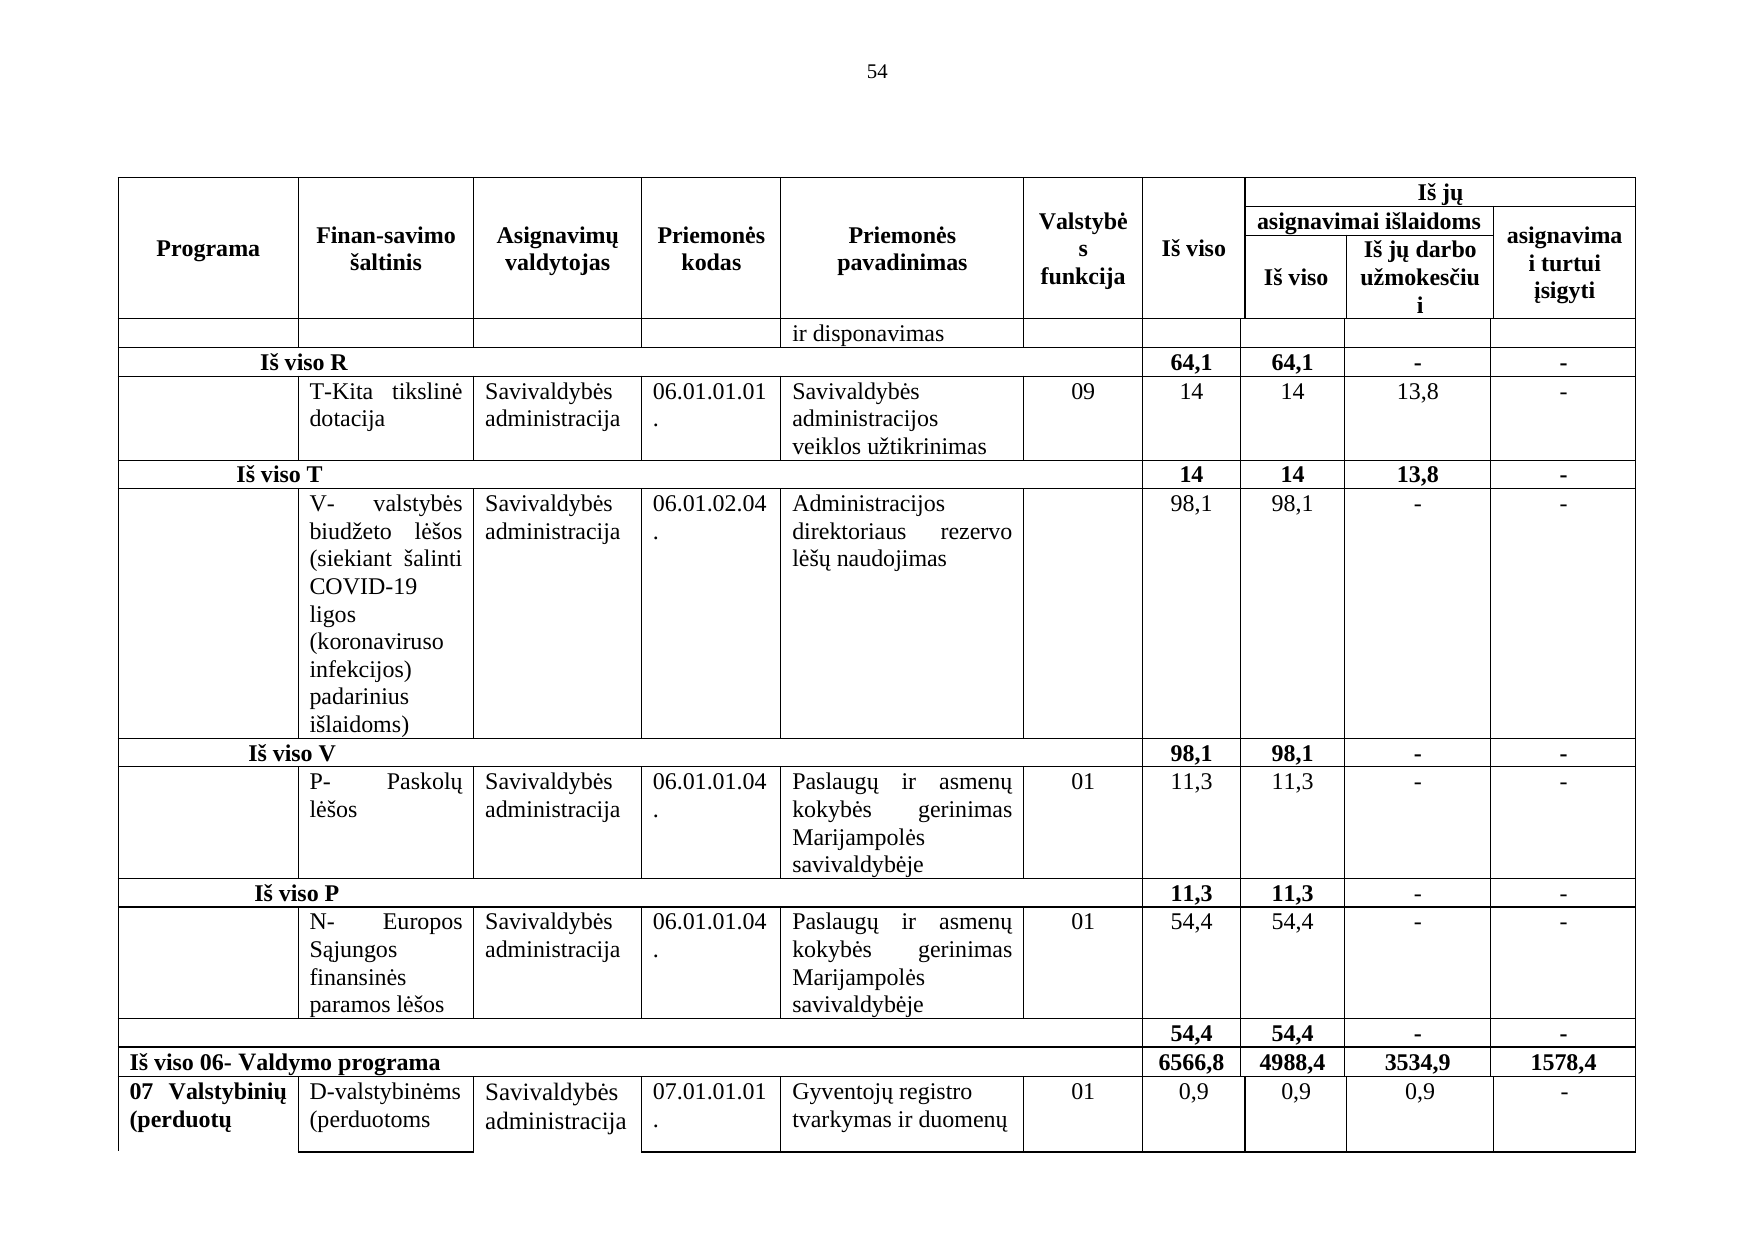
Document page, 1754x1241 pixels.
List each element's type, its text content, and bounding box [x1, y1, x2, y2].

table_header Priemonės pavadinimas [781, 178, 1023, 318]
table_cell asignavimai turtui įsigyti [1494, 207, 1635, 318]
table_cell 06.01.01.04. [642, 767, 780, 878]
table_cell - [1491, 348, 1635, 376]
table_cell V- valstybės biudžeto lėšos (siekiant šalinti COVID-19 ligos (koronaviruso infekcijos) padarinius išlaidoms) [299, 489, 473, 738]
table_cell 54,4 [1241, 908, 1344, 1018]
table_cell 01 [1024, 1077, 1142, 1151]
table_cell asignavimai išlaidoms [1246, 207, 1493, 234]
table_cell 98,1 [1143, 739, 1240, 766]
table_cell 14 [1143, 461, 1240, 488]
table_cell - [1345, 739, 1490, 766]
table_cell 1578,4 [1491, 1048, 1635, 1076]
table_cell 11,3 [1143, 879, 1240, 906]
table_cell 14 [1241, 377, 1344, 459]
table_header Finan-savimo šaltinis [299, 178, 473, 318]
table_cell Savivaldybės administracija [474, 1077, 641, 1151]
table_cell - [1345, 908, 1490, 1018]
table_cell - [1491, 489, 1635, 738]
table_cell Paslaugų ir asmenų kokybės gerinimas Marijampolės savivaldybėje [781, 767, 1023, 878]
table_cell 98,1 [1143, 489, 1240, 738]
table_cell - [1494, 1077, 1635, 1151]
table_cell 14 [1241, 461, 1344, 488]
table_cell 0,9 [1347, 1077, 1493, 1151]
table_cell Iš viso [1246, 236, 1346, 318]
table_cell 6566,8 [1143, 1048, 1240, 1076]
table_cell - [1345, 348, 1490, 376]
table_cell - [1491, 1019, 1635, 1046]
table_cell Savivaldybės administracija [474, 377, 641, 459]
table_header Programa [119, 178, 298, 318]
table_cell 0,9 [1143, 1077, 1244, 1151]
table_cell [299, 319, 473, 347]
table_header Valstybės funkcija [1024, 178, 1142, 318]
table_cell [1024, 489, 1142, 738]
table_cell 4988,4 [1241, 1048, 1344, 1076]
table_cell Savivaldybės administracija [474, 767, 641, 878]
table_cell 54,4 [1241, 1019, 1344, 1046]
table_cell P- Paskolų lėšos [299, 767, 473, 878]
table_cell Iš viso P [119, 879, 1142, 906]
table_cell [642, 319, 780, 347]
table_cell 98,1 [1241, 489, 1344, 738]
table_cell 06.01.01.04. [642, 908, 780, 1018]
table_cell 14 [1143, 377, 1240, 459]
table_cell Gyventojų registro tvarkymas ir duomenų [781, 1077, 1023, 1151]
table_header Priemonės kodas [642, 178, 780, 318]
table_cell 11,3 [1241, 879, 1344, 906]
table_cell 54,4 [1143, 1019, 1240, 1046]
table_cell 13,8 [1345, 461, 1490, 488]
table_cell 98,1 [1241, 739, 1344, 766]
table_cell - [1491, 377, 1635, 459]
table_cell - [1491, 908, 1635, 1018]
table_cell Iš jų darbo užmokesčiui [1347, 236, 1493, 318]
table_cell Iš viso T [119, 461, 1142, 488]
table_cell 54,4 [1143, 908, 1240, 1018]
table_cell Iš viso 06- Valdymo programa [119, 1048, 1142, 1076]
table_cell [1024, 319, 1142, 347]
table_header Asignavimų valdytojas [474, 178, 641, 318]
table_cell [119, 908, 298, 1018]
table_cell 07.01.01.01. [642, 1077, 780, 1151]
table_cell 11,3 [1241, 767, 1344, 878]
table_cell 01 [1024, 908, 1142, 1018]
table_cell Iš viso V [119, 739, 1142, 766]
table_cell - [1491, 319, 1635, 347]
table_cell [119, 767, 298, 878]
table_cell - [1491, 461, 1635, 488]
table_cell - [1491, 879, 1635, 906]
table_cell - [1491, 739, 1635, 766]
table_cell - [1345, 1019, 1490, 1046]
table_cell Savivaldybės administracija [474, 489, 641, 738]
table_cell - [1345, 319, 1490, 347]
table_cell 07 Valstybinių (perduotų [119, 1077, 298, 1151]
table_cell 64,1 [1143, 348, 1240, 376]
table_cell 3534,9 [1345, 1048, 1490, 1076]
table_header Iš jų [1246, 178, 1635, 206]
table_cell Savivaldybės administracijos veiklos užtikrinimas [781, 377, 1023, 459]
table_cell N- Europos Sąjungos finansinės paramos lėšos [299, 908, 473, 1018]
table_cell 06.01.01.01. [642, 377, 780, 459]
table_cell ir disponavimas [781, 319, 1023, 347]
table_cell - [1491, 767, 1635, 878]
table_cell 01 [1024, 767, 1142, 878]
table_cell [474, 319, 641, 347]
table_cell 11,3 [1143, 767, 1240, 878]
table_cell [119, 319, 298, 347]
table_cell - [1345, 879, 1490, 906]
table_cell 0,9 [1246, 1077, 1346, 1151]
table_cell Iš viso R [119, 348, 1142, 376]
table_cell [1241, 319, 1344, 347]
table_cell [119, 489, 298, 738]
table_cell [119, 377, 298, 459]
table_cell 09 [1024, 377, 1142, 459]
table_cell T-Kita tikslinė dotacija [299, 377, 473, 459]
table_cell [119, 1019, 1142, 1046]
table_cell 13,8 [1345, 377, 1490, 459]
table_cell Savivaldybės administracija [474, 908, 641, 1018]
table_cell Administracijos direktoriaus rezervo lėšų naudojimas [781, 489, 1023, 738]
table_cell D-valstybinėms (perduotoms [299, 1077, 473, 1151]
table_cell 06.01.02.04. [642, 489, 780, 738]
table_header Iš viso [1143, 178, 1244, 318]
table_cell 64,1 [1241, 348, 1344, 376]
table_cell [1143, 319, 1240, 347]
table_cell Paslaugų ir asmenų kokybės gerinimas Marijampolės savivaldybėje [781, 908, 1023, 1018]
table_cell - [1345, 489, 1490, 738]
table_cell - [1345, 767, 1490, 878]
